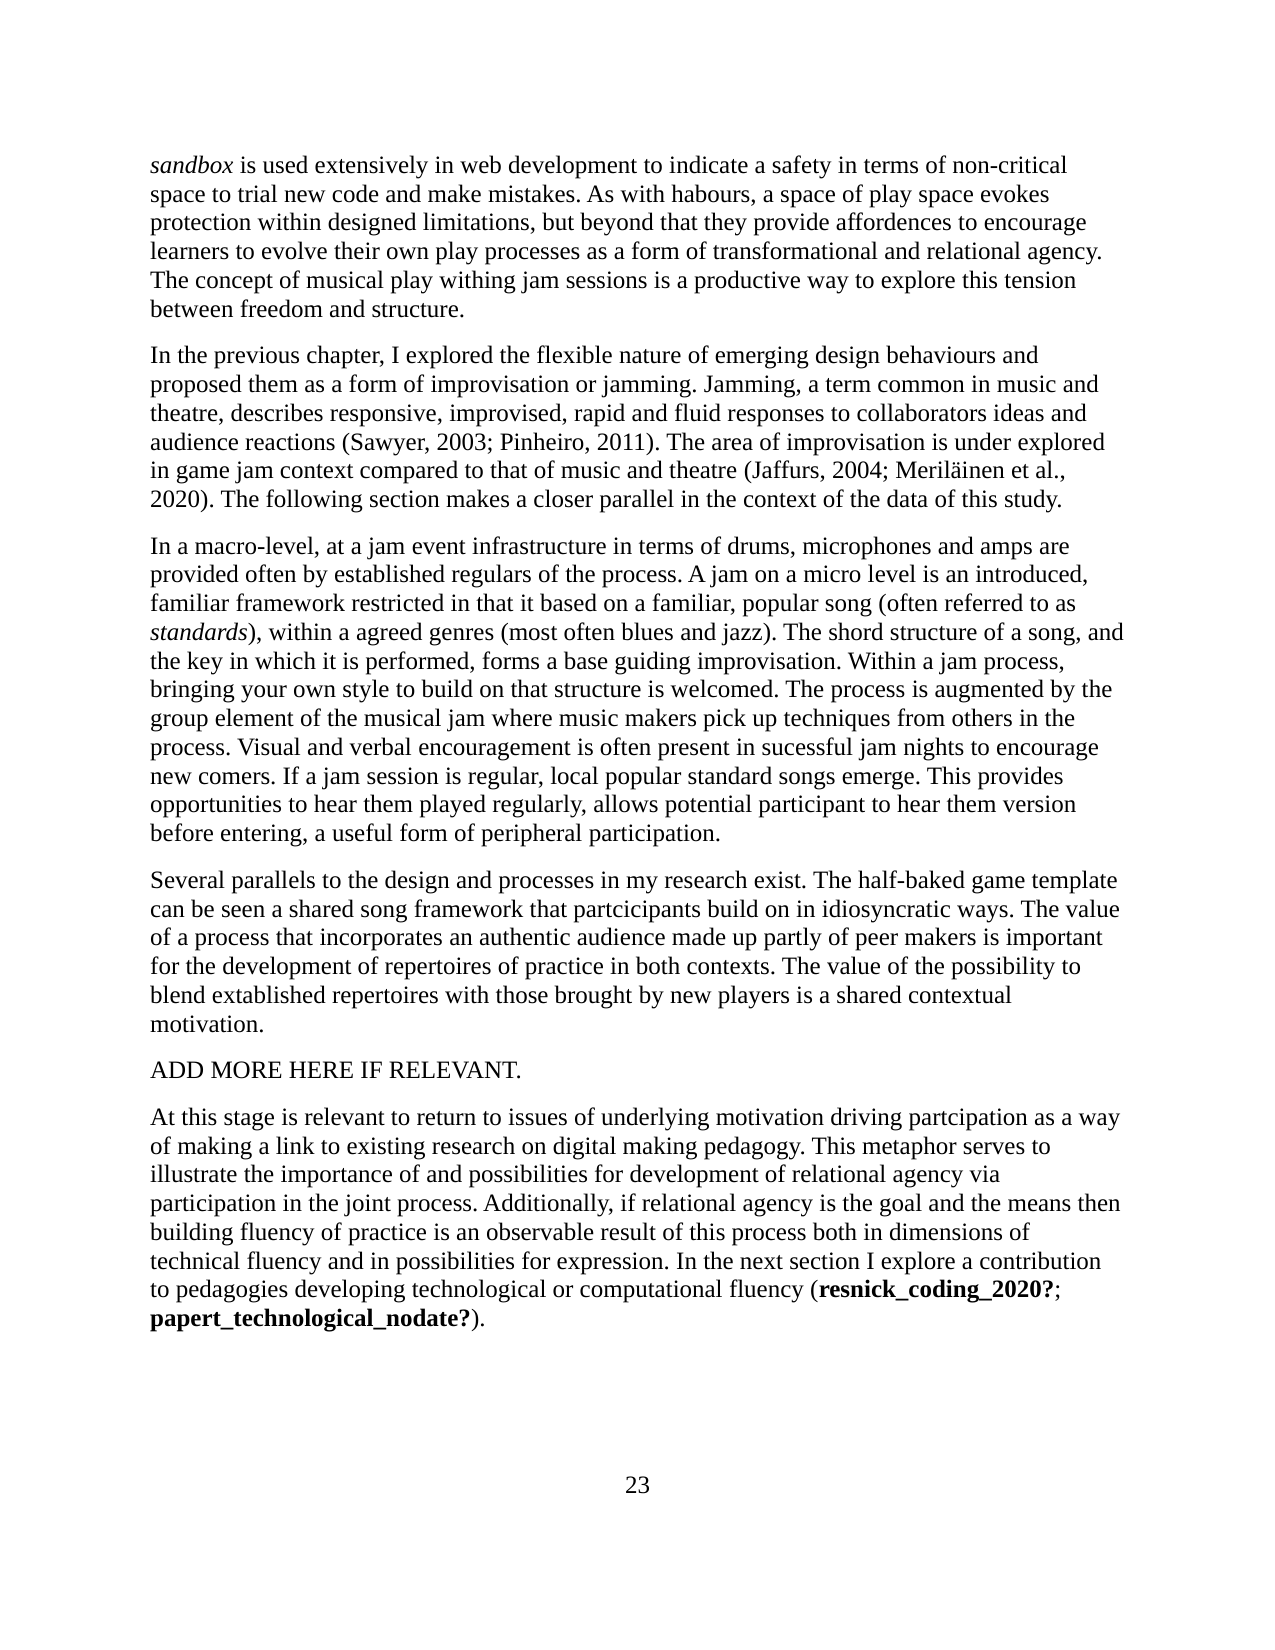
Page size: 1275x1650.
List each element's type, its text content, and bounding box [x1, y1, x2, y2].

text At this stage is relevant to return to issues of underlying motivation driving partcipation as a way of making a link to existing research on digital making pedagogy. This metaphor serves to illustrate the importance of and possibilities for development of relational agency via participation in the joint process. Additionally, if relational agency is the goal and the means then building fluency of practice is an observable result of this process both in dimensions of technical fluency and in possibilities for expression. In the next section I explore a contribution to pedagogies developing technological or computational fluency (resnick_coding_2020?; papert_technological_nodate?). [150, 1102, 1125, 1332]
text sandbox is used extensively in web development to indicate a safety in terms of non-critical space to trial new code and make mistakes. As with habours, a space of play space evokes protection within designed limitations, but beyond that they provide affordences to encourage learners to evolve their own play processes as a form of transformational and relational agency. The concept of musical play withing jam sessions is a productive way to explore this tension between freedom and structure. [150, 150, 1125, 322]
text ADD MORE HERE IF RELEVANT. [150, 1055, 1125, 1084]
text Several parallels to the design and processes in my research exist. The half-baked game template can be seen a shared song framework that partcicipants build on in idiosyncratic ways. The value of a process that incorporates an authentic audience made up partly of peer makers is important for the development of repertoires of practice in both contexts. The value of the possibility to blend extablished repertoires with those brought by new players is a shared contextual motivation. [150, 865, 1125, 1037]
text In a macro-level, at a jam event infrastructure in terms of drums, microphones and amps are provided often by established regulars of the process. A jam on a micro level is an introduced, familiar framework restricted in that it based on a familiar, popular song (often referred to as standards), within a agreed genres (most often blues and jazz). The shord structure of a song, and the key in which it is performed, forms a base guiding improvisation. Within a jam process, bringing your own style to build on that structure is welcomed. The process is augmented by the group element of the musical jam where music makers pick up techniques from others in the process. Visual and verbal encouragement is often present in sucessful jam nights to encourage new comers. If a jam session is regular, local popular standard songs emerge. This provides opportunities to hear them played regularly, allows potential participant to hear them version before entering, a useful form of peripheral participation. [150, 531, 1125, 847]
text In the previous chapter, I explored the flexible nature of emerging design behaviours and proposed them as a form of improvisation or jamming. Jamming, a term common in music and theatre, describes responsive, improvised, rapid and fluid responses to collaborators ideas and audience reactions (Sawyer, 2003; Pinheiro, 2011). The area of improvisation is under explored in game jam context compared to that of music and theatre (Jaffurs, 2004; Meriläinen et al., 2020). The following section makes a closer parallel in the context of the data of this study. [150, 340, 1125, 513]
